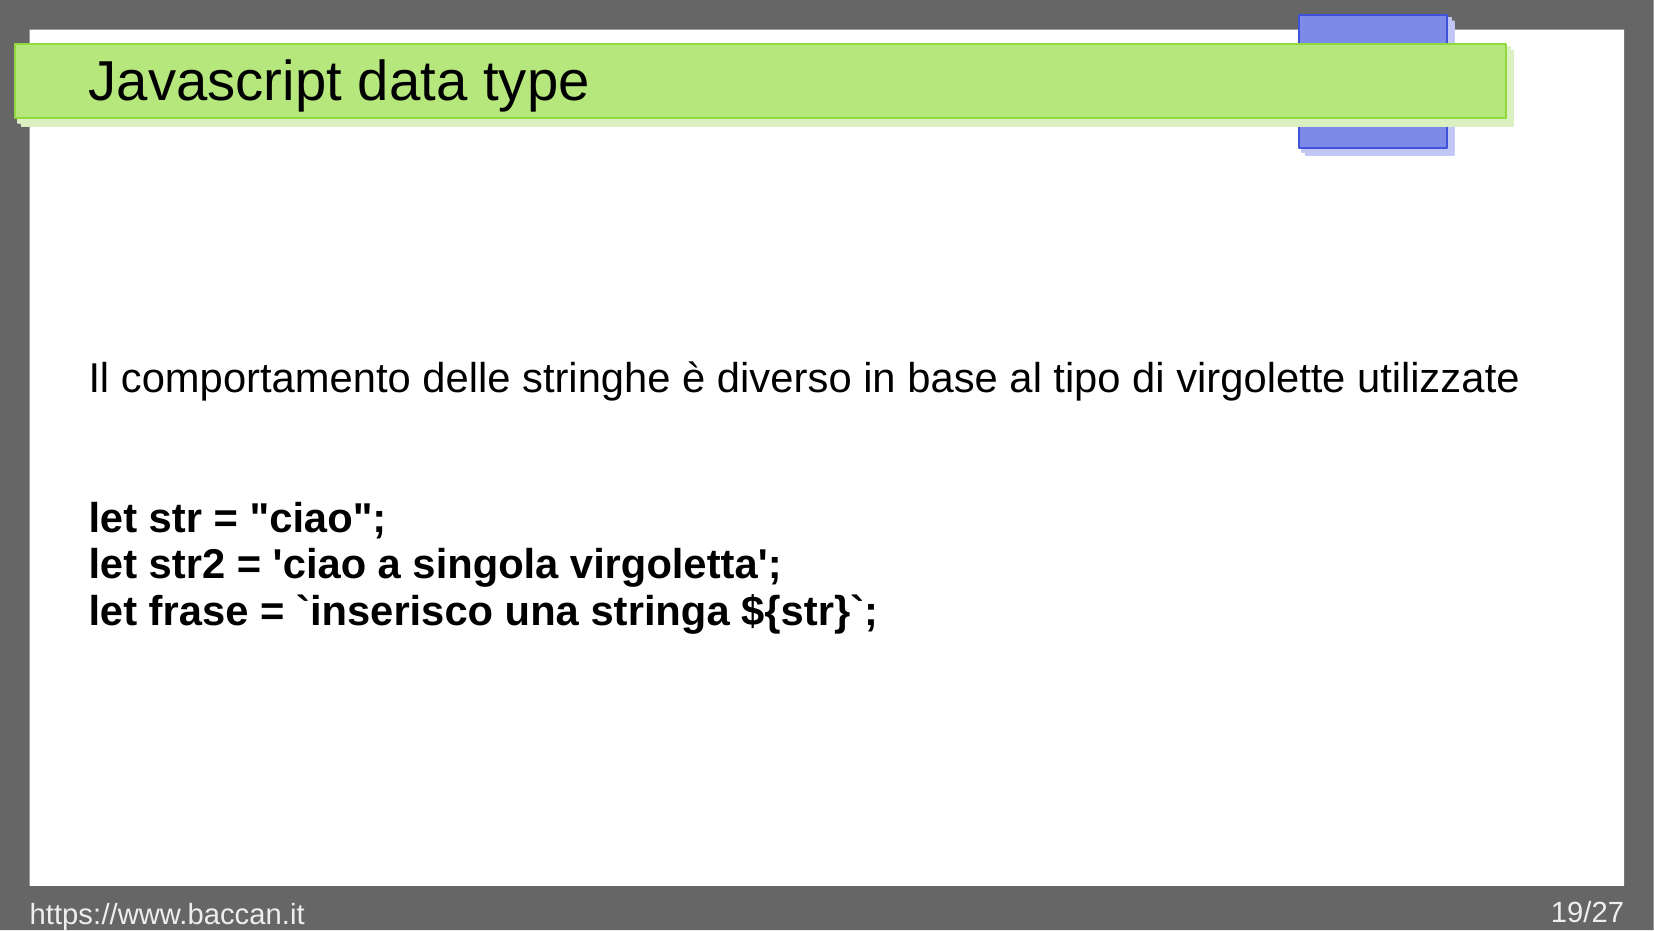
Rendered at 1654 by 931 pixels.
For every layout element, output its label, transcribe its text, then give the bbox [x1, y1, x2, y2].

text_box Il comportamento delle stringhe è diverso in base al tipo di virgolette utilizzate let str = "ciao"; let str2 = 'ciao a singola virgoletta'; let frase = `inserisco una stringa ${str}`; [88, 169, 1565, 821]
title Javascript data type [88, 44, 1506, 119]
